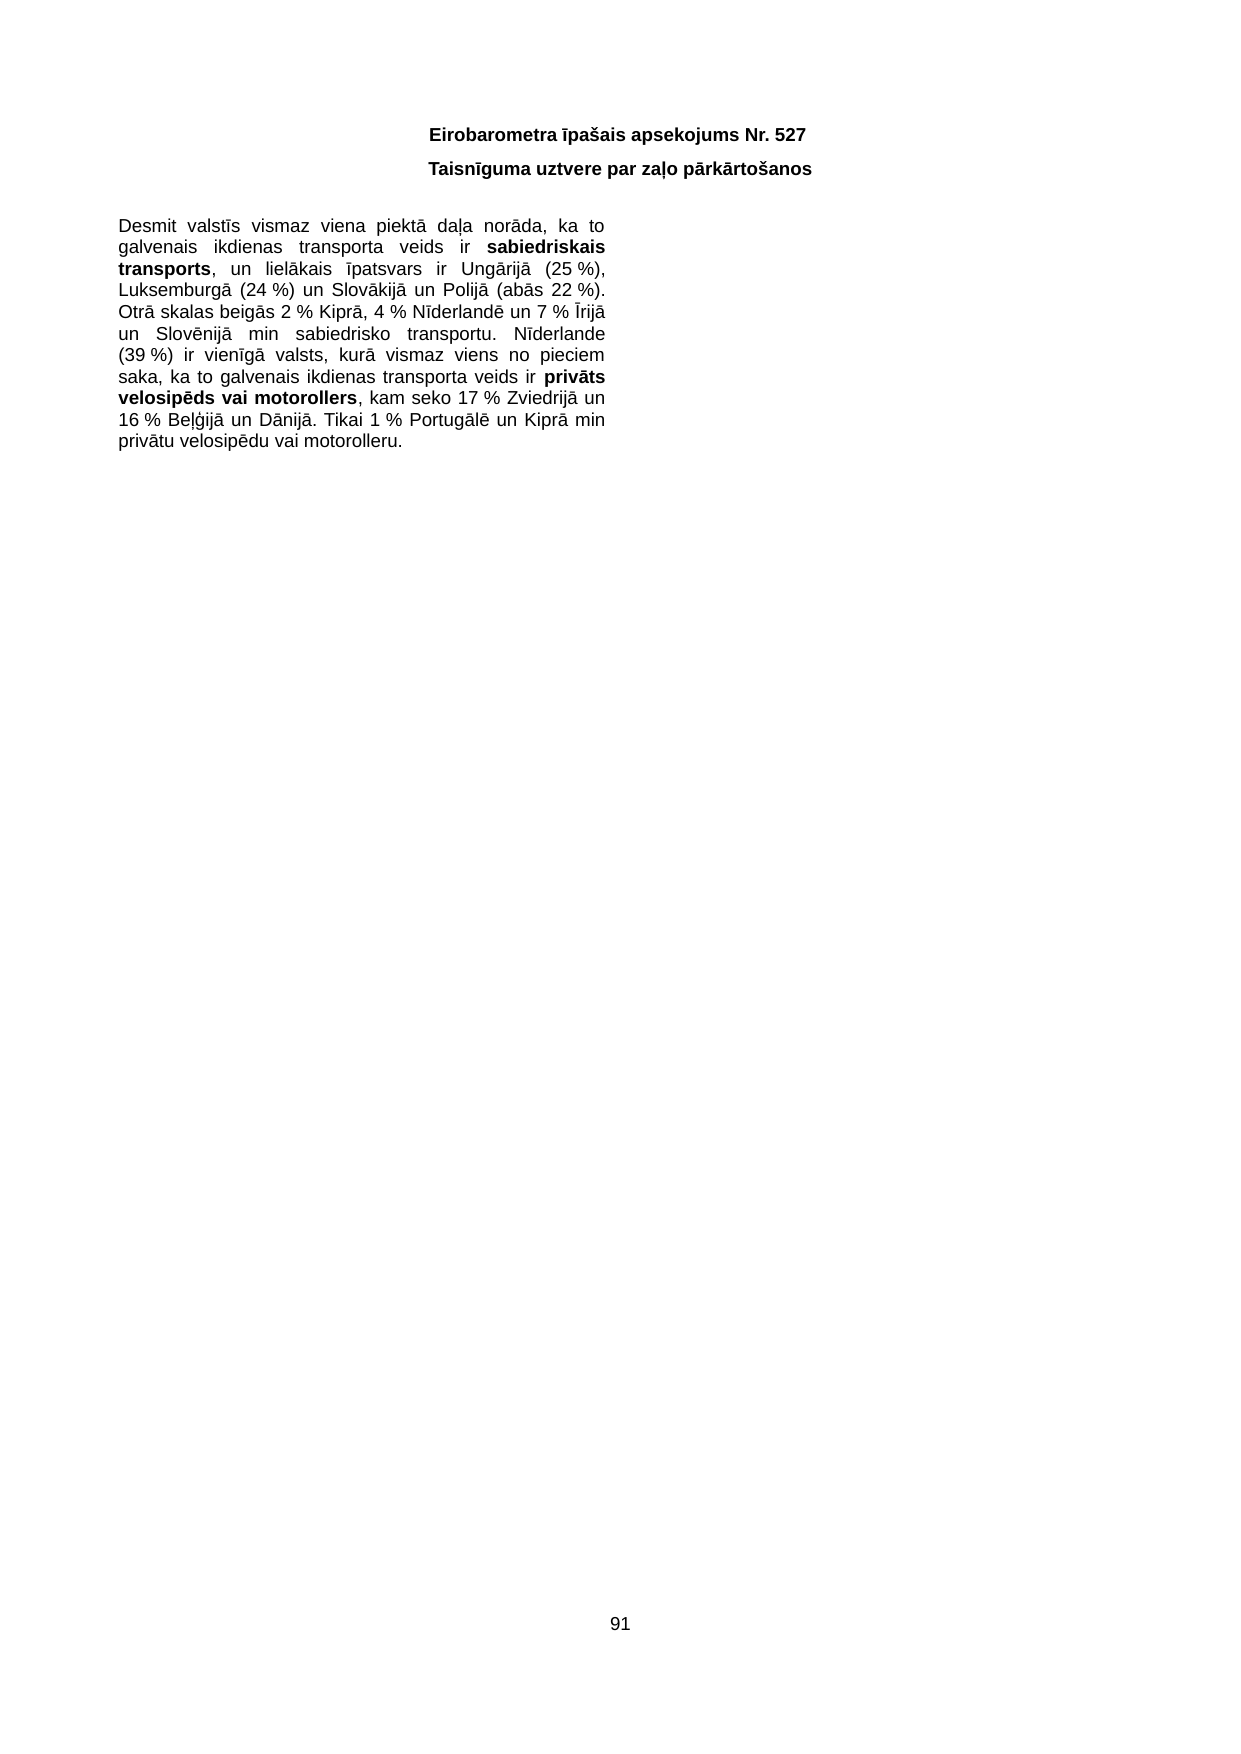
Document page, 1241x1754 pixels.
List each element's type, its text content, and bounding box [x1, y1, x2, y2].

text Desmit valstīs vismaz viena piektā daļa norāda, ka to galvenais ikdienas transporta veids ir sabiedriskais transports, un lielākais īpatsvars ir Ungārijā (25 %), Luksemburgā (24 %) un Slovākijā un Polijā (abās 22 %). Otrā skalas beigās 2 % Kiprā, 4 % Nīderlandē un 7 % Īrijā un Slovēnijā min sabiedrisko transportu. Nīderlande (39 %) ir vienīgā valsts, kurā vismaz viens no pieciem saka, ka to galvenais ikdienas transporta veids ir privāts velosipēds vai motorollers, kam seko 17 % Zviedrijā un 16 % Beļģijā un Dānijā. Tikai 1 % Portugālē un Kiprā min privātu velosipēdu vai motorolleru. [118, 214, 605, 452]
